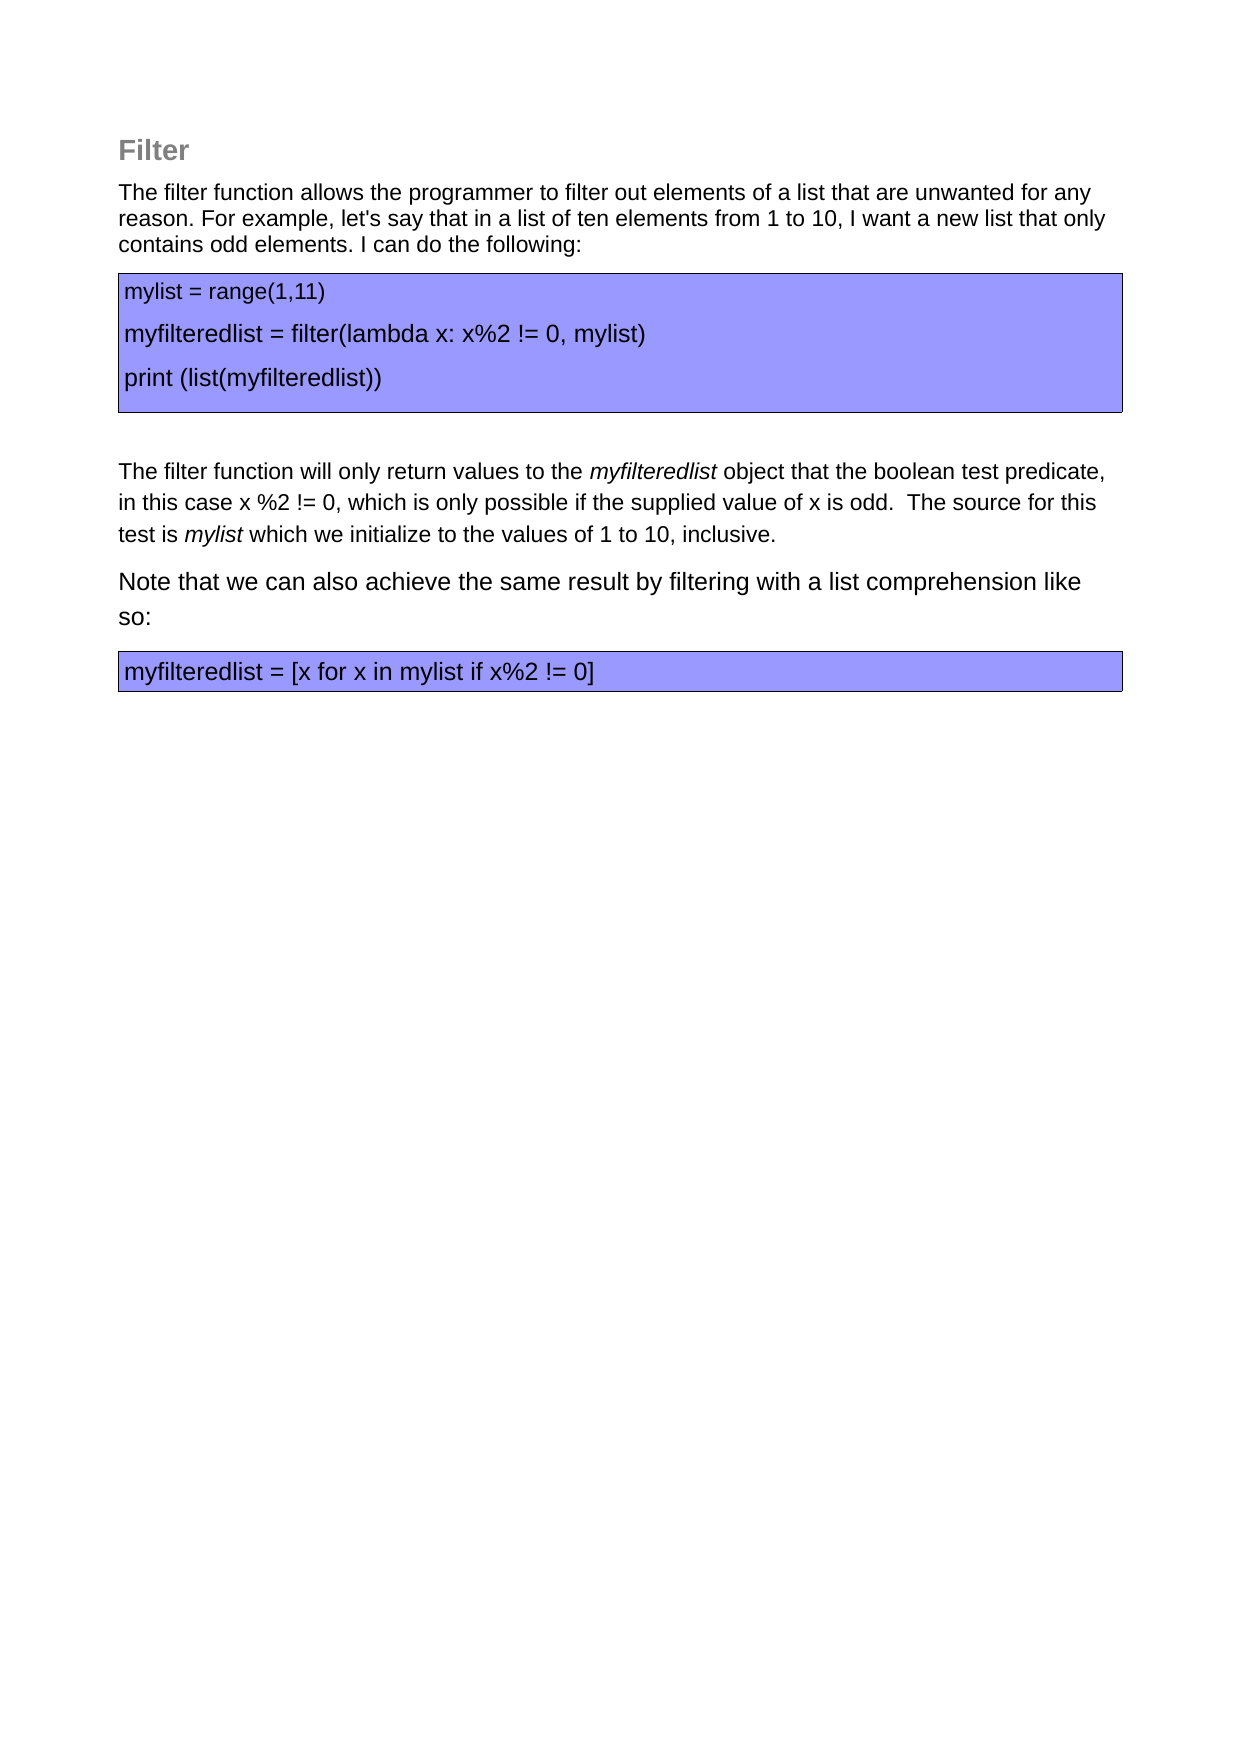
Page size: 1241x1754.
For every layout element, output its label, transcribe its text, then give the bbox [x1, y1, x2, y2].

table_header mylist = range(1,11) myfilteredlist = filter(lambda x: x%2 != 0, mylist) print (list(myfilteredlist)) [119, 274, 1122, 412]
subtitle Filter [118, 133, 1122, 166]
table_header myfilteredlist = [x for x in mylist if x%2 != 0] [119, 652, 1122, 691]
text The filter function allows the programmer to filter out elements of a list that are unwanted for any reason. For example, let's say that in a list of ten elements from 1 to 10, I want a new list that only contains odd elements. I can do the following: [118, 179, 1122, 258]
text The filter function will only return values to the myfilteredlist object that the boolean test predicate, in this case x %2 != 0, which is only possible if the supplied value of x is odd. The source for this test is mylist which we initialize to the values of 1 to 10, inclusive. [118, 458, 1122, 547]
text Note that we can also achieve the same result by filtering with a list comprehension like so: [118, 567, 1122, 630]
